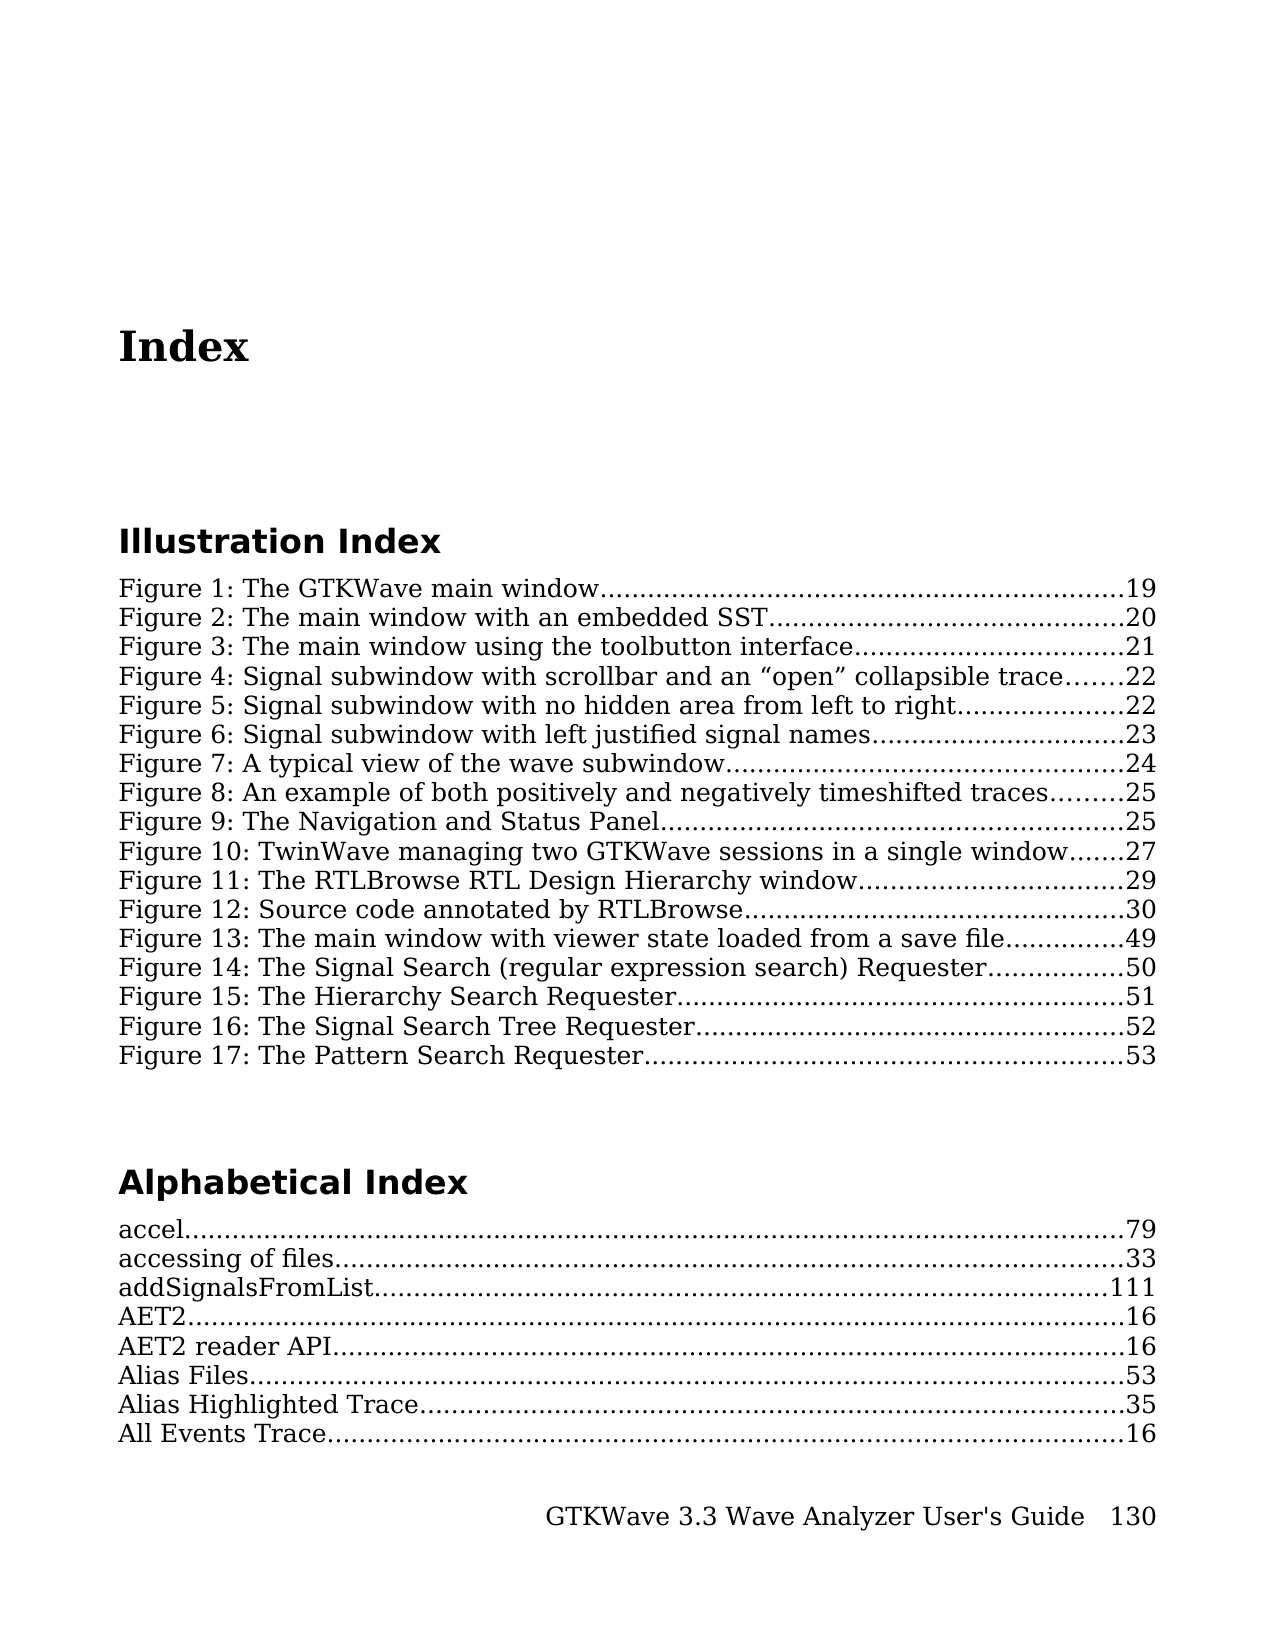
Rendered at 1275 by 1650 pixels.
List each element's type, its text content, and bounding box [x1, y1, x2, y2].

text Figure 2: The main window with an embedded SST 20 [118, 603, 1157, 633]
subtitle Alphabetical Index [118, 1164, 1157, 1202]
text Figure 13: The main window with viewer state loaded from a save file 49 [118, 924, 1157, 953]
text All Events Trace 16 [118, 1419, 1157, 1448]
text Figure 10: TwinWave managing two GTKWave sessions in a single window 27 [118, 837, 1157, 866]
text Figure 12: Source code annotated by RTLBrowse 30 [118, 895, 1157, 924]
text Figure 11: The RTLBrowse RTL Design Hierarchy window 29 [118, 866, 1157, 895]
text Figure 4: Signal subwindow with scrollbar and an “open” collapsible trace 22 [118, 662, 1157, 691]
text AET2 reader API 16 [118, 1332, 1157, 1361]
text Figure 17: The Pattern Search Requester 53 [118, 1041, 1157, 1070]
text Figure 1: The GTKWave main window 19 [118, 574, 1157, 603]
subtitle Illustration Index [118, 523, 1157, 562]
text Index [118, 322, 1157, 371]
text accel 79 [118, 1215, 1157, 1244]
text Figure 5: Signal subwindow with no hidden area from left to right 22 [118, 691, 1157, 720]
text Figure 15: The Hierarchy Search Requester 51 [118, 983, 1157, 1012]
text AET2 16 [118, 1302, 1157, 1332]
text Figure 14: The Signal Search (regular expression search) Requester 50 [118, 953, 1157, 983]
text Figure 8: An example of both positively and negatively timeshifted traces 25 [118, 778, 1157, 808]
text Figure 7: A typical view of the wave subwindow 24 [118, 749, 1157, 778]
text Figure 3: The main window using the toolbutton interface 21 [118, 633, 1157, 662]
text Figure 6: Signal subwindow with left justified signal names 23 [118, 720, 1157, 749]
text Alias Files 53 [118, 1361, 1157, 1390]
text Figure 9: The Navigation and Status Panel 25 [118, 808, 1157, 837]
text accessing of files 33 [118, 1244, 1157, 1273]
text addSignalsFromList 111 [118, 1273, 1157, 1302]
text Alias Highlighted Trace 35 [118, 1390, 1157, 1419]
text Figure 16: The Signal Search Tree Requester 52 [118, 1012, 1157, 1041]
